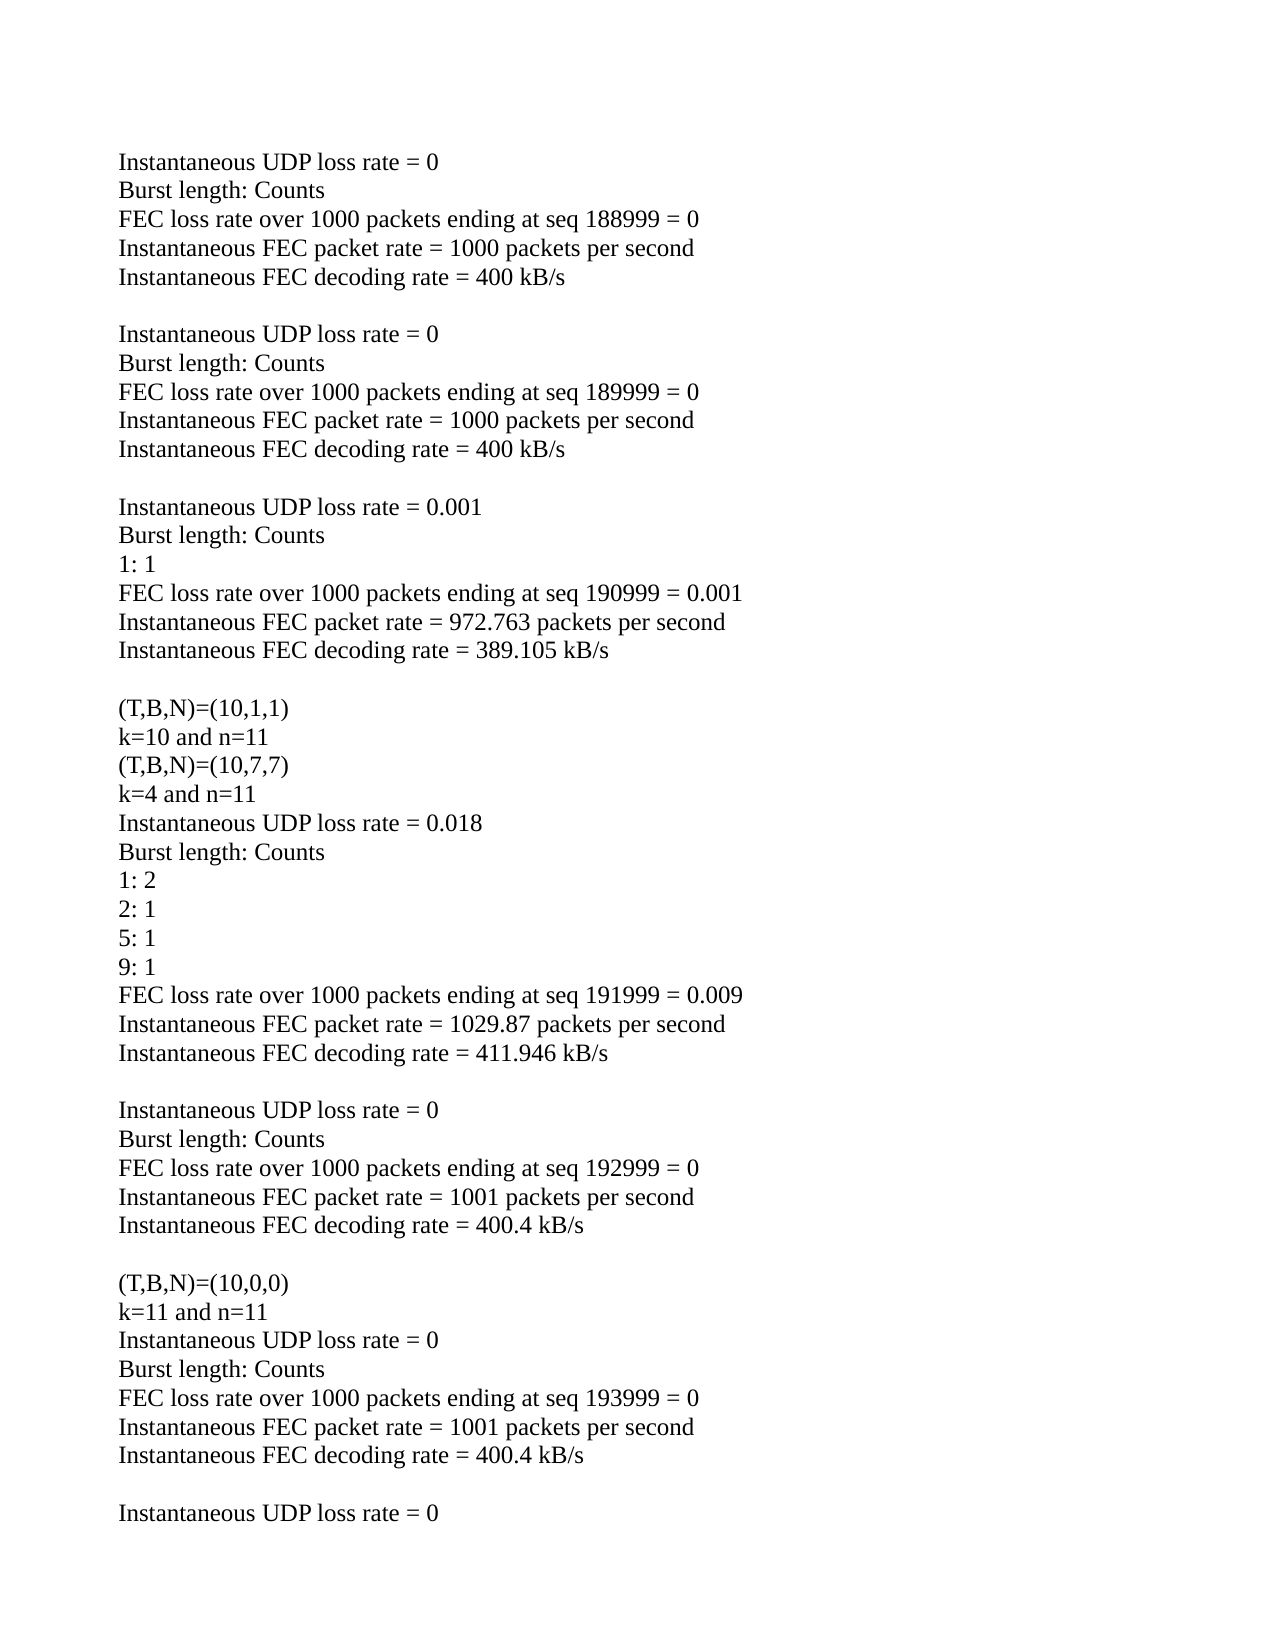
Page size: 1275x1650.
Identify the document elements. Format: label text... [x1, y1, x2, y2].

text k=10 and n=11 [118, 722, 1157, 751]
text FEC loss rate over 1000 packets ending at seq 191999 = 0.009 [118, 981, 1157, 1009]
text Instantaneous UDP loss rate = 0 [118, 1498, 1157, 1527]
text Instantaneous UDP loss rate = 0.001 [118, 492, 1157, 521]
text Burst length: Counts [118, 176, 1157, 204]
text Burst length: Counts [118, 837, 1157, 866]
text 1: 1 [118, 549, 1157, 578]
text Instantaneous FEC packet rate = 1029.87 packets per second [118, 1009, 1157, 1038]
text Instantaneous FEC decoding rate = 400 kB/s [118, 262, 1157, 291]
text Instantaneous FEC packet rate = 1001 packets per second [118, 1412, 1157, 1441]
text 9: 1 [118, 952, 1157, 981]
text (T,B,N)=(10,1,1) [118, 693, 1157, 722]
text Instantaneous FEC packet rate = 1000 packets per second [118, 233, 1157, 262]
text Instantaneous UDP loss rate = 0 [118, 1326, 1157, 1354]
text (T,B,N)=(10,7,7) [118, 751, 1157, 779]
text Instantaneous UDP loss rate = 0 [118, 1096, 1157, 1124]
text Burst length: Counts [118, 348, 1157, 377]
text Burst length: Counts [118, 1354, 1157, 1383]
text FEC loss rate over 1000 packets ending at seq 189999 = 0 [118, 377, 1157, 406]
text k=4 and n=11 [118, 779, 1157, 808]
text 1: 2 [118, 866, 1157, 894]
text Instantaneous UDP loss rate = 0 [118, 319, 1157, 348]
text Instantaneous FEC packet rate = 1000 packets per second [118, 406, 1157, 434]
text FEC loss rate over 1000 packets ending at seq 192999 = 0 [118, 1153, 1157, 1182]
text Burst length: Counts [118, 1124, 1157, 1153]
text Instantaneous FEC packet rate = 1001 packets per second [118, 1182, 1157, 1211]
text Instantaneous FEC packet rate = 972.763 packets per second [118, 607, 1157, 636]
text Instantaneous UDP loss rate = 0 [118, 147, 1157, 176]
text FEC loss rate over 1000 packets ending at seq 190999 = 0.001 [118, 578, 1157, 607]
text Burst length: Counts [118, 521, 1157, 549]
text 2: 1 [118, 894, 1157, 923]
text Instantaneous FEC decoding rate = 400 kB/s [118, 434, 1157, 463]
text FEC loss rate over 1000 packets ending at seq 188999 = 0 [118, 204, 1157, 233]
text Instantaneous FEC decoding rate = 400.4 kB/s [118, 1211, 1157, 1239]
text Instantaneous UDP loss rate = 0.018 [118, 808, 1157, 837]
text Instantaneous FEC decoding rate = 400.4 kB/s [118, 1441, 1157, 1469]
text FEC loss rate over 1000 packets ending at seq 193999 = 0 [118, 1383, 1157, 1412]
text 5: 1 [118, 923, 1157, 952]
text (T,B,N)=(10,0,0) [118, 1268, 1157, 1297]
text Instantaneous FEC decoding rate = 389.105 kB/s [118, 636, 1157, 664]
text Instantaneous FEC decoding rate = 411.946 kB/s [118, 1038, 1157, 1067]
text k=11 and n=11 [118, 1297, 1157, 1326]
